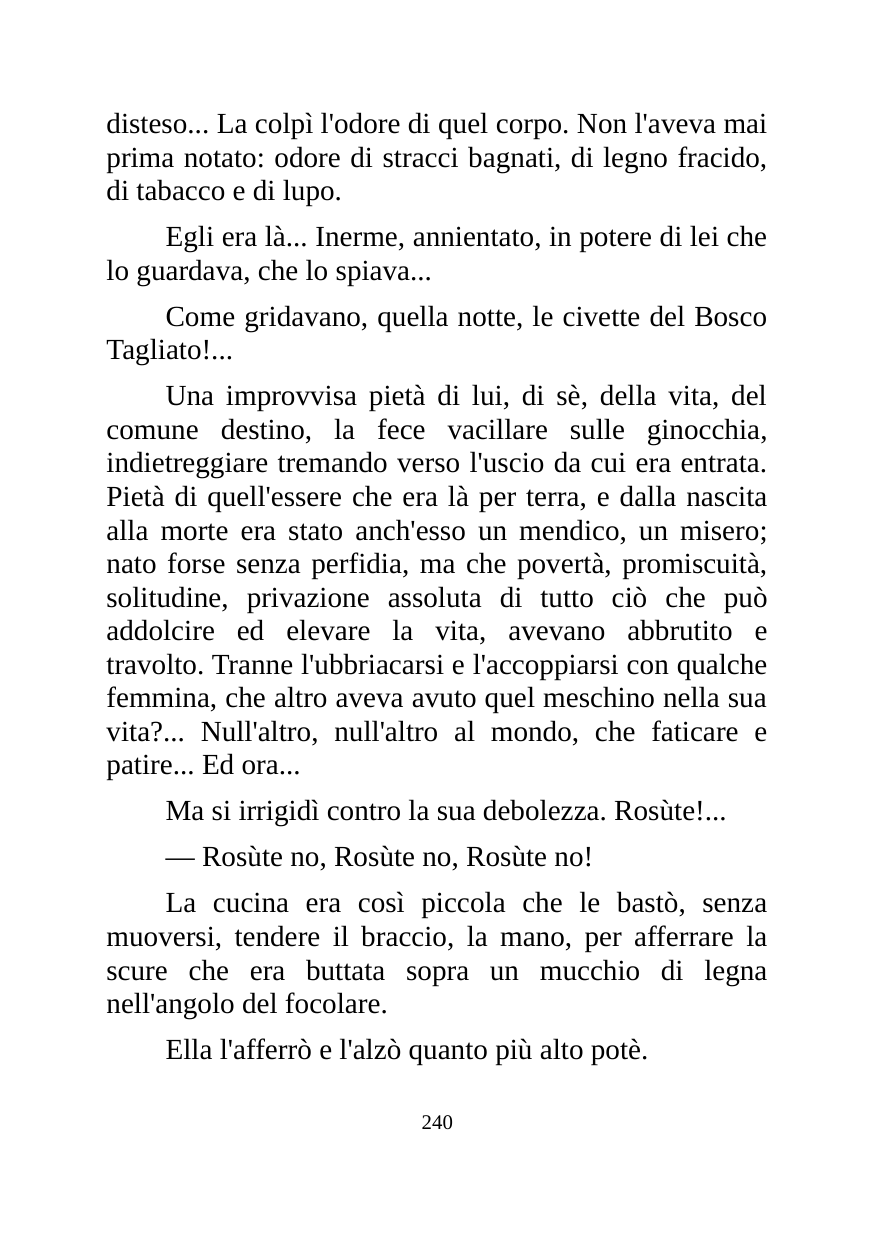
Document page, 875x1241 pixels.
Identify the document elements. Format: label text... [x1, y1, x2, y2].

text Una improvvisa pietà di lui, di sè, della vita, del comune destino, la fece vacillare sulle ginocchia, indietreggiare tremando verso l'uscio da cui era entrata. Pietà di quell'essere che era là per terra, e dalla nascita alla morte era stato anch'esso un mendico, un misero; nato forse senza perfidia, ma che povertà, promiscuità, solitudine, privazione assoluta di tutto ciò che può addolcire ed elevare la vita, avevano abbrutito e travolto. Tranne l'ubbriacarsi e l'accoppiarsi con qualche femmina, che altro aveva avuto quel meschino nella sua vita?... Null'altro, null'altro al mondo, che faticare e patire... Ed ora... [106, 378, 768, 781]
text Ma si irrigidì contro la sua debolezza. Rosùte!... [106, 793, 768, 827]
text disteso... La colpì l'odore di quel corpo. Non l'aveva mai prima notato: odore di stracci bagnati, di legno fracido, di tabacco e di lupo. [106, 106, 768, 207]
text Ella l'afferrò e l'alzò quanto più alto potè. [106, 1032, 768, 1066]
text Come gridavano, quella notte, le civette del Bosco Tagliato!... [106, 299, 768, 366]
text — Rosùte no, Rosùte no, Rosùte no! [106, 839, 768, 873]
text La cucina era così piccola che le bastò, senza muoversi, tendere il braccio, la mano, per afferrare la scure che era buttata sopra un mucchio di legna nell'angolo del focolare. [106, 886, 768, 1020]
text Egli era là... Inerme, annientato, in potere di lei che lo guardava, che lo spiava... [106, 219, 768, 286]
